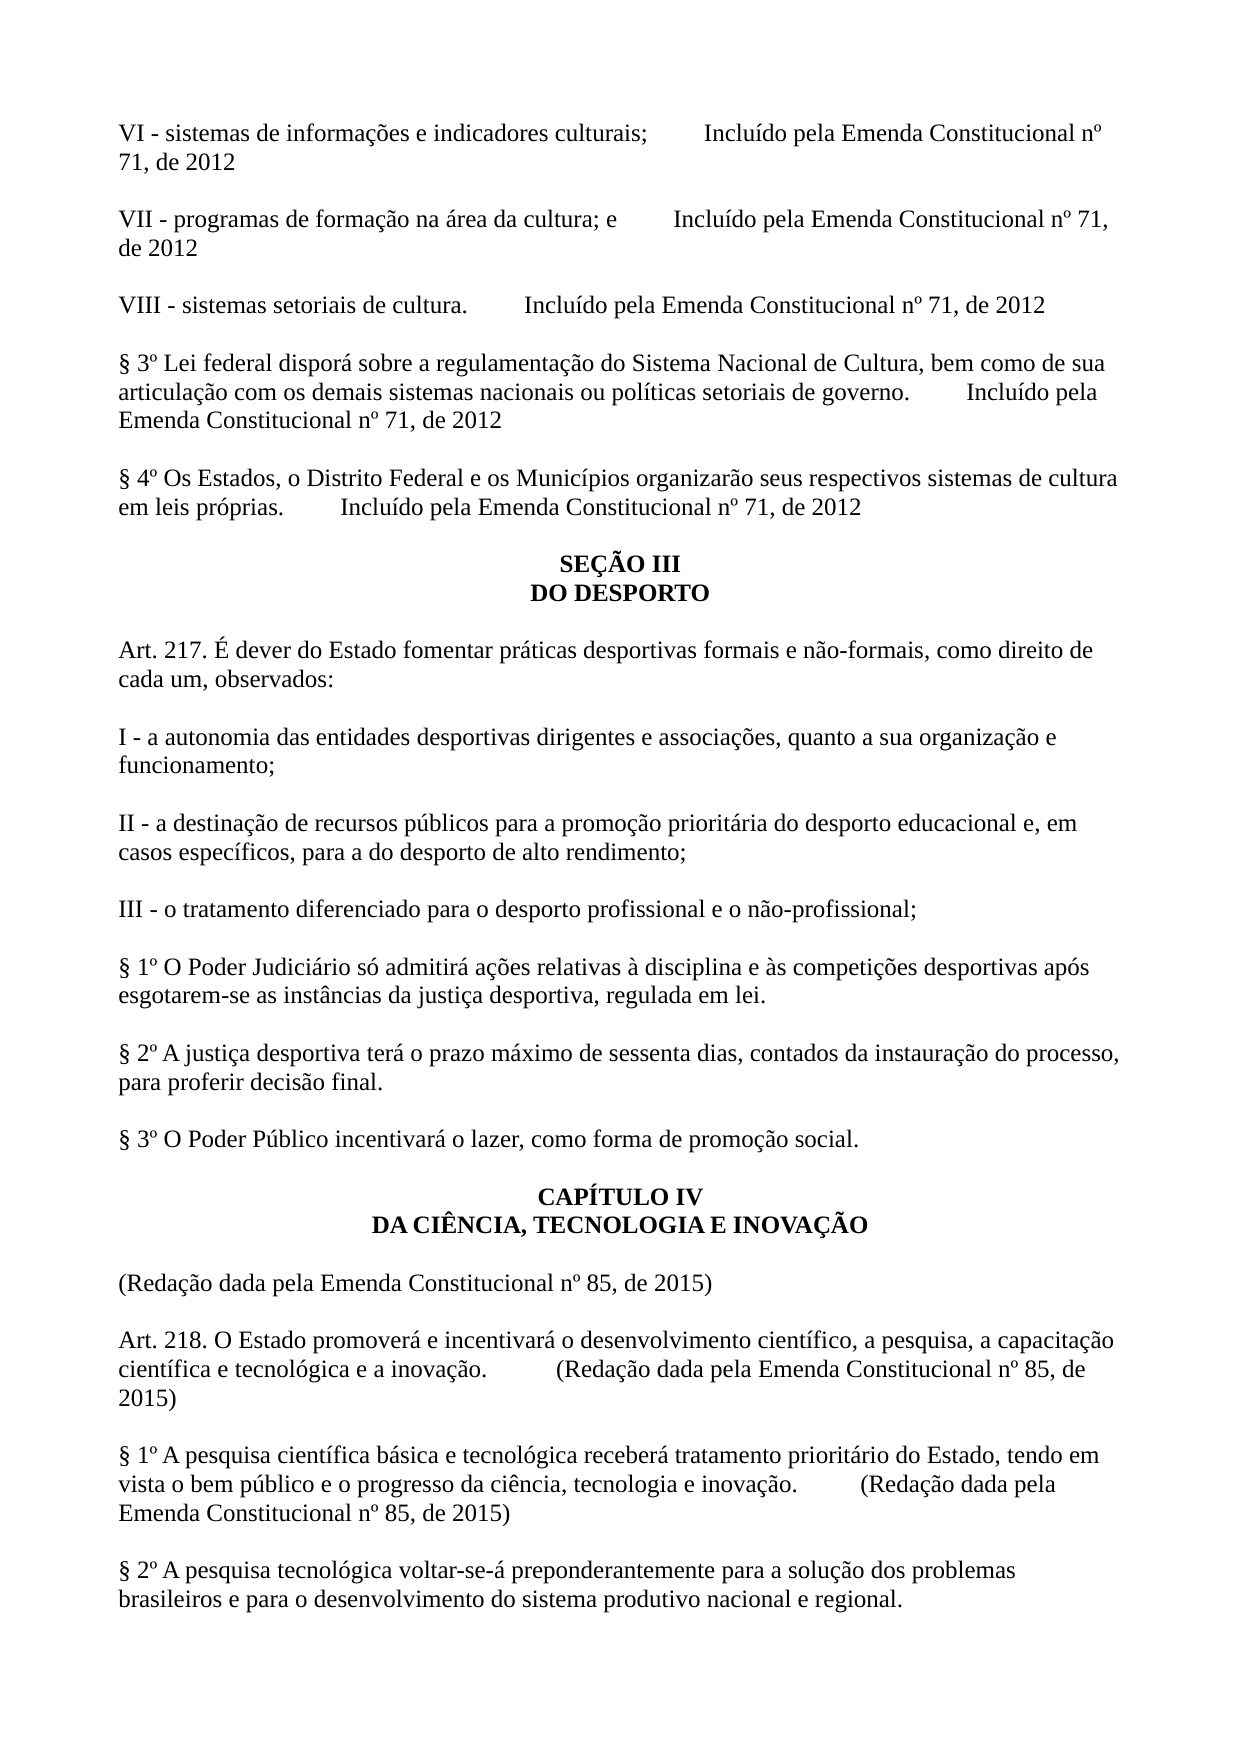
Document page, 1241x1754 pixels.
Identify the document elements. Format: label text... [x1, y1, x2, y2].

text VII - programas de formação na área da cultura; e Incluído pela Emenda Constitucional nº 71, de 2012 [118, 204, 1122, 262]
text CAPÍTULO IV [118, 1182, 1122, 1211]
text § 2º A justiça desportiva terá o prazo máximo de sessenta dias, contados da instauração do processo, para proferir decisão final. [118, 1038, 1122, 1096]
text § 4º Os Estados, o Distrito Federal e os Municípios organizarão seus respectivos sistemas de cultura em leis próprias. Incluído pela Emenda Constitucional nº 71, de 2012 [118, 463, 1122, 521]
text VIII - sistemas setoriais de cultura. Incluído pela Emenda Constitucional nº 71, de 2012 [118, 291, 1122, 319]
text II - a destinação de recursos públicos para a promoção prioritária do desporto educacional e, em casos específicos, para a do desporto de alto rendimento; [118, 808, 1122, 866]
text DO DESPORTO [118, 578, 1122, 607]
text VI - sistemas de informações e indicadores culturais; Incluído pela Emenda Constitucional nº 71, de 2012 [118, 118, 1122, 176]
text § 2º A pesquisa tecnológica voltar-se-á preponderantemente para a solução dos problemas brasileiros e para o desenvolvimento do sistema produtivo nacional e regional. [118, 1556, 1122, 1613]
text III - o tratamento diferenciado para o desporto profissional e o não-profissional; [118, 894, 1122, 923]
text I - a autonomia das entidades desportivas dirigentes e associações, quanto a sua organização e funcionamento; [118, 722, 1122, 779]
text § 3º O Poder Público incentivará o lazer, como forma de promoção social. [118, 1124, 1122, 1153]
text Art. 218. O Estado promoverá e incentivará o desenvolvimento científico, a pesquisa, a capacitação científica e tecnológica e a inovação. (Redação dada pela Emenda Constitucional nº 85, de 2015) [118, 1326, 1122, 1412]
text Art. 217. É dever do Estado fomentar práticas desportivas formais e não-formais, como direito de cada um, observados: [118, 636, 1122, 693]
text § 1º A pesquisa científica básica e tecnológica receberá tratamento prioritário do Estado, tendo em vista o bem público e o progresso da ciência, tecnologia e inovação. (Redação dada pela Emenda Constitucional nº 85, de 2015) [118, 1441, 1122, 1527]
text SEÇÃO III [118, 549, 1122, 578]
text DA CIÊNCIA, TECNOLOGIA E INOVAÇÃO [118, 1211, 1122, 1239]
text (Redação dada pela Emenda Constitucional nº 85, de 2015) [118, 1268, 1122, 1297]
text § 1º O Poder Judiciário só admitirá ações relativas à disciplina e às competições desportivas após esgotarem-se as instâncias da justiça desportiva, regulada em lei. [118, 952, 1122, 1009]
text § 3º Lei federal disporá sobre a regulamentação do Sistema Nacional de Cultura, bem como de sua articulação com os demais sistemas nacionais ou políticas setoriais de governo. Incluído pela Emenda Constitucional nº 71, de 2012 [118, 348, 1122, 434]
